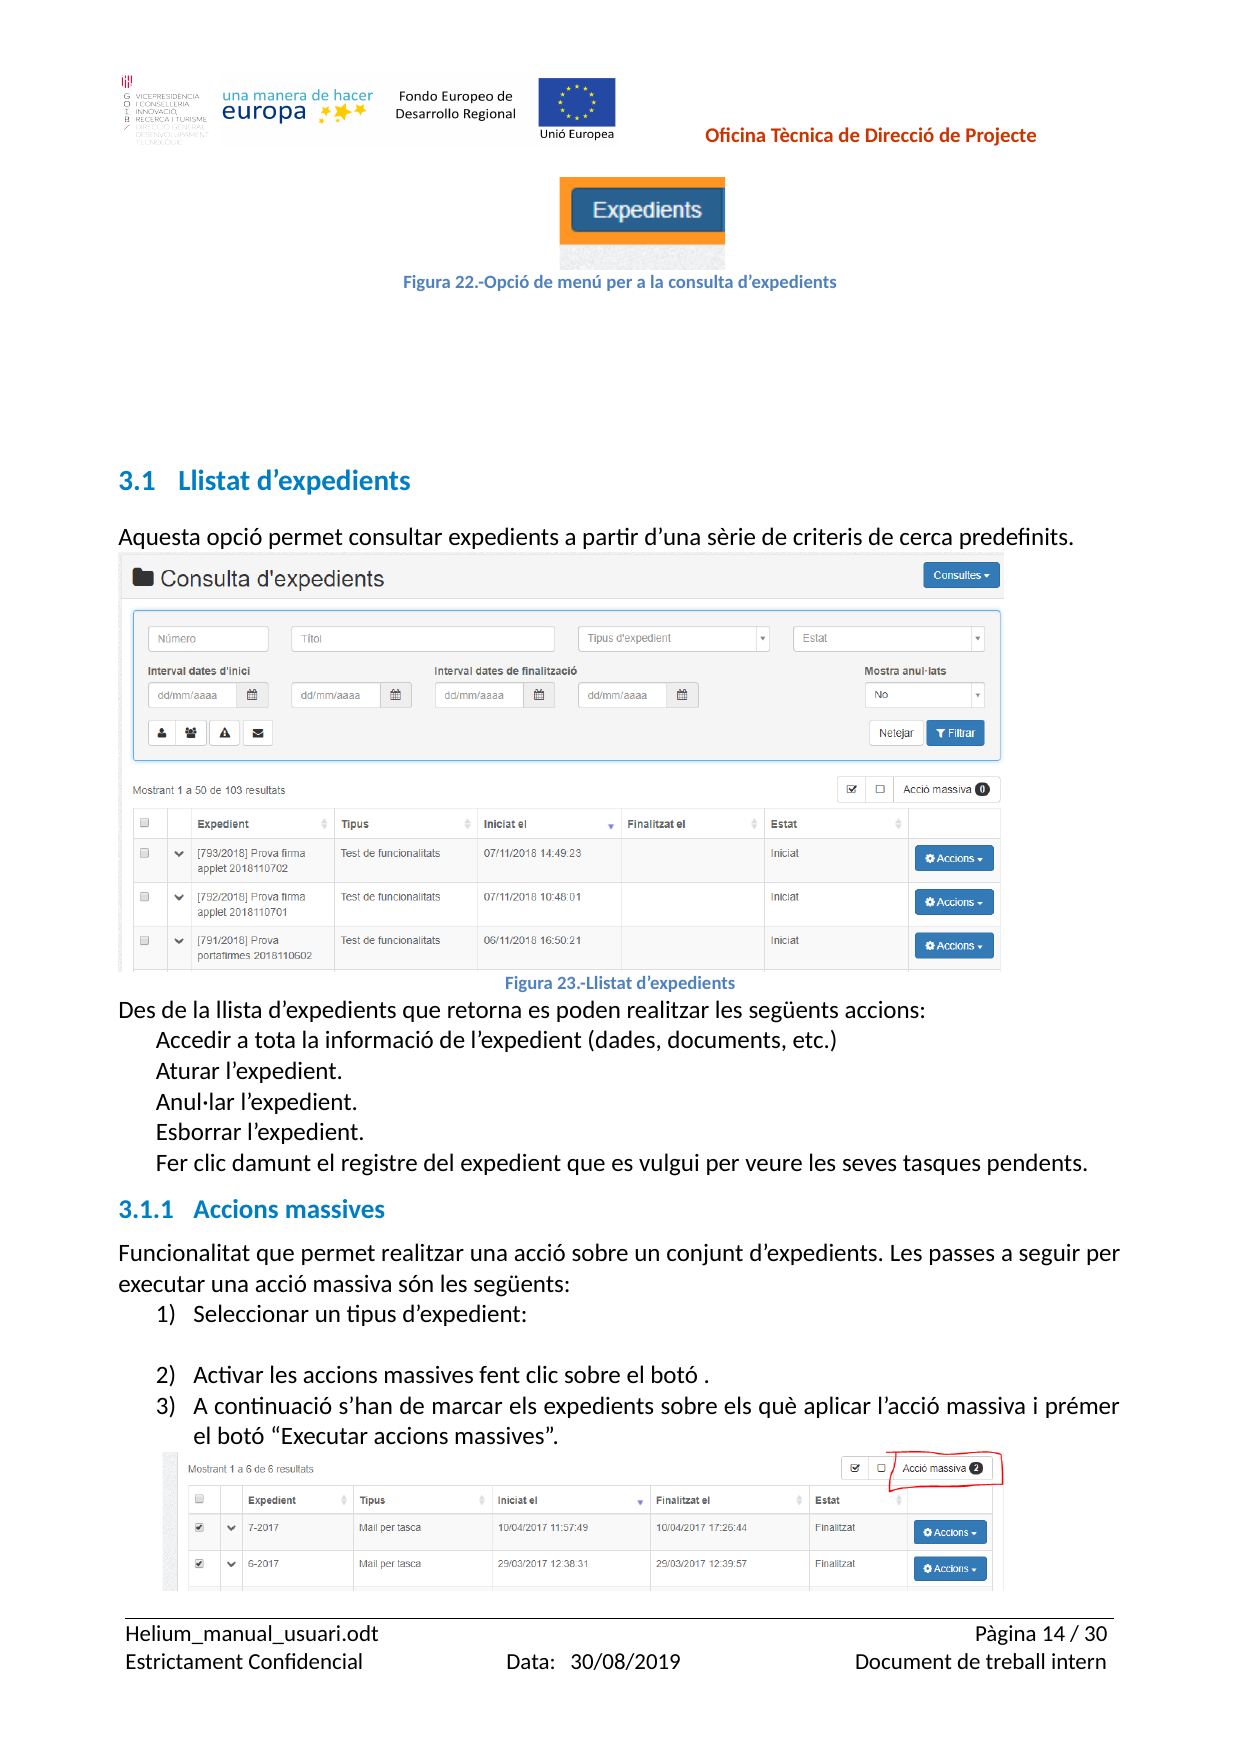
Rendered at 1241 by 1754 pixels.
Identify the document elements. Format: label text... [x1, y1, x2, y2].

text Aquesta opció permet consultar expedients a partir d’una sèrie de criteris de cerca predefinits. [118, 521, 1122, 552]
text Figura 22.-Opció de menú per a la consulta d’expedients [118, 270, 1122, 293]
text Des de la llista d’expedients que retorna es poden realitzar les següents accions: [118, 994, 1122, 1025]
list Seleccionar un tipus d’expedient: [156, 1298, 1122, 1329]
text Anul·lar l’expedient. [118, 1086, 1122, 1116]
subtitle Llistat d’expedients [118, 462, 1122, 498]
picture [559, 177, 725, 270]
text Fer clic damunt el registre del expedient que es vulgui per veure les seves tasques pendents. [156, 1147, 1122, 1177]
list Activar les accions massives fent clic sobre el botó . [156, 1359, 1122, 1390]
text Funcionalitat que permet realitzar una acció sobre un conjunt d’expedients. Les passes a seguir per executar una acció massiva són les següents: [118, 1237, 1122, 1298]
picture [162, 1451, 1004, 1591]
picture [118, 73, 213, 147]
text Esborrar l’expedient. [118, 1116, 1122, 1147]
text Aturar l’expedient. [118, 1055, 1122, 1086]
text Accedir a tota la informació de l’expedient (dades, documents, etc.) [156, 1025, 1122, 1055]
list A continuació s’han de marcar els expedients sobre els què aplicar l’acció massiva i prémer el botó “Executar accions massives”. [156, 1390, 1122, 1451]
text Figura 23.-Llistat d’expedients [118, 971, 1122, 994]
picture [118, 552, 1004, 972]
subtitle Accions massives [118, 1192, 1122, 1225]
picture [219, 73, 621, 147]
